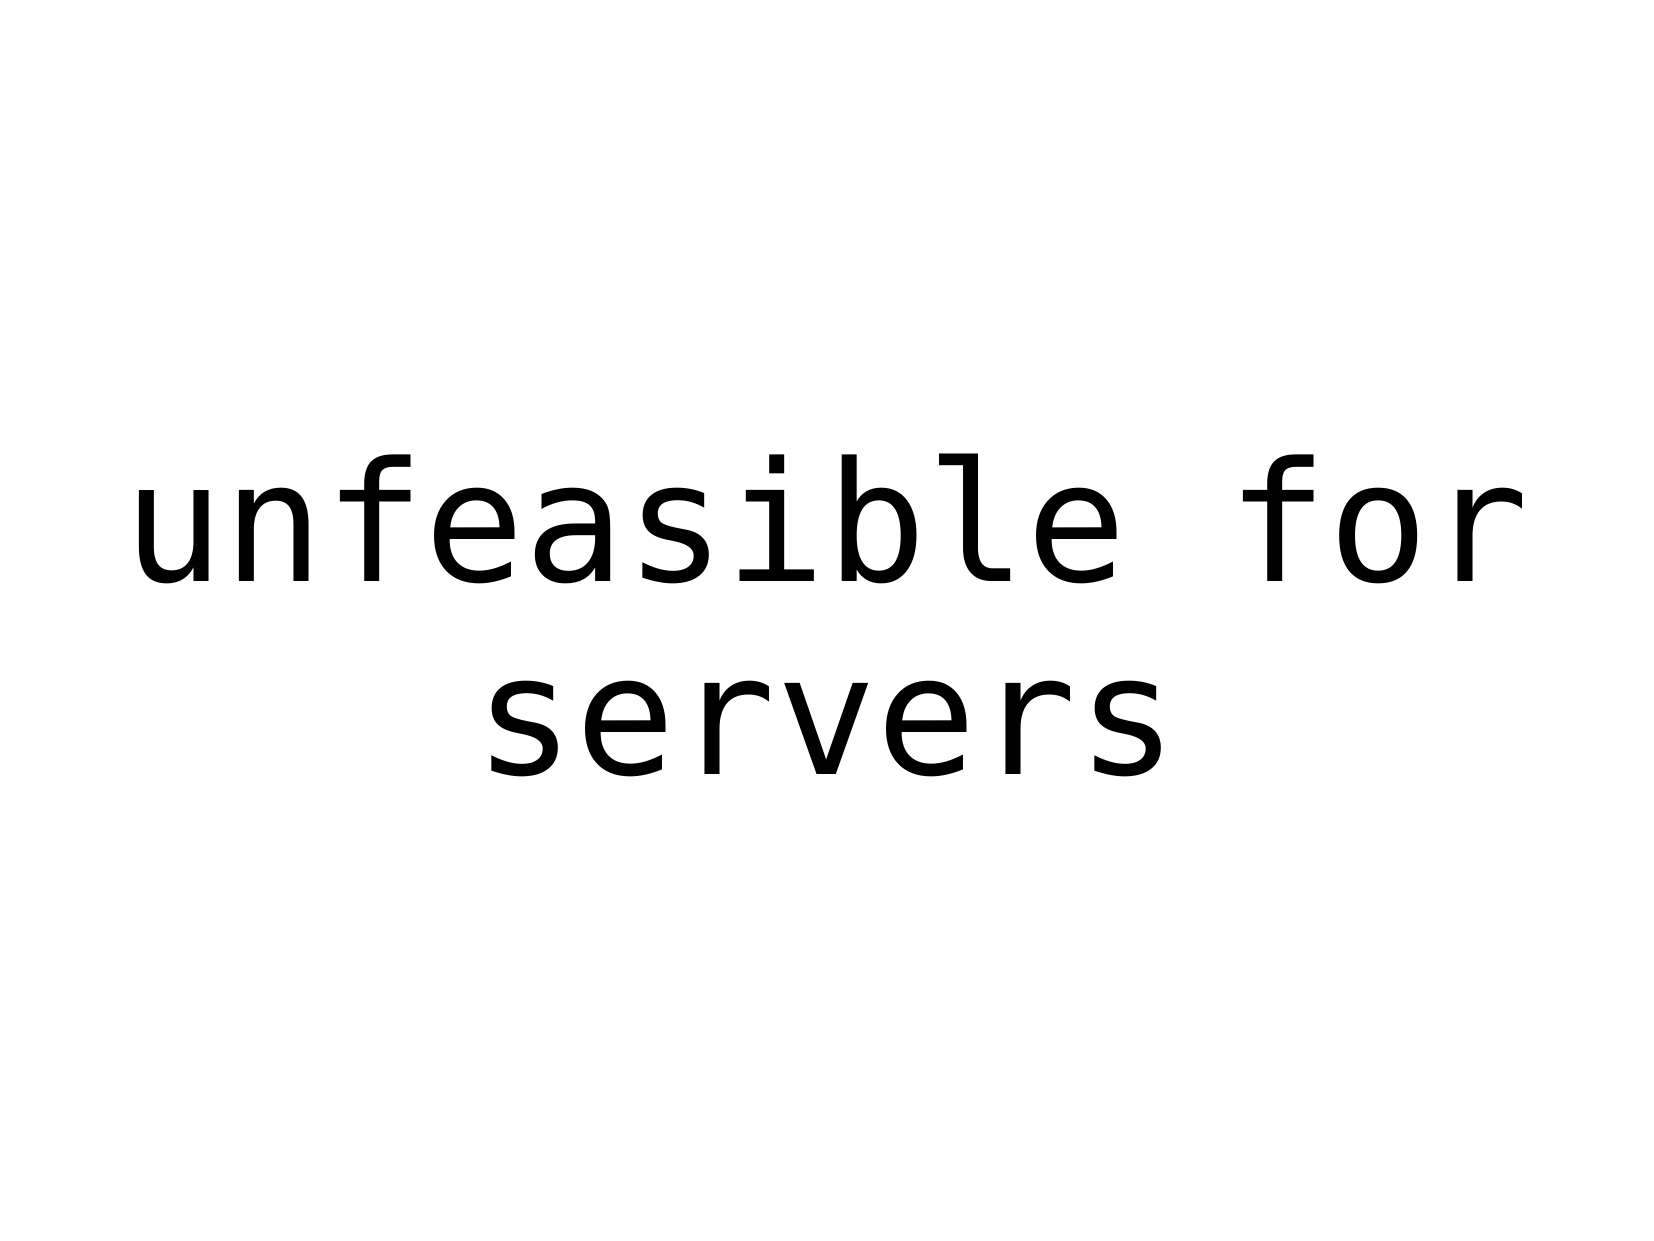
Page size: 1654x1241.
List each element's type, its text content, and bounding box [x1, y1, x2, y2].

title unfeasible for servers [82, 426, 1571, 815]
